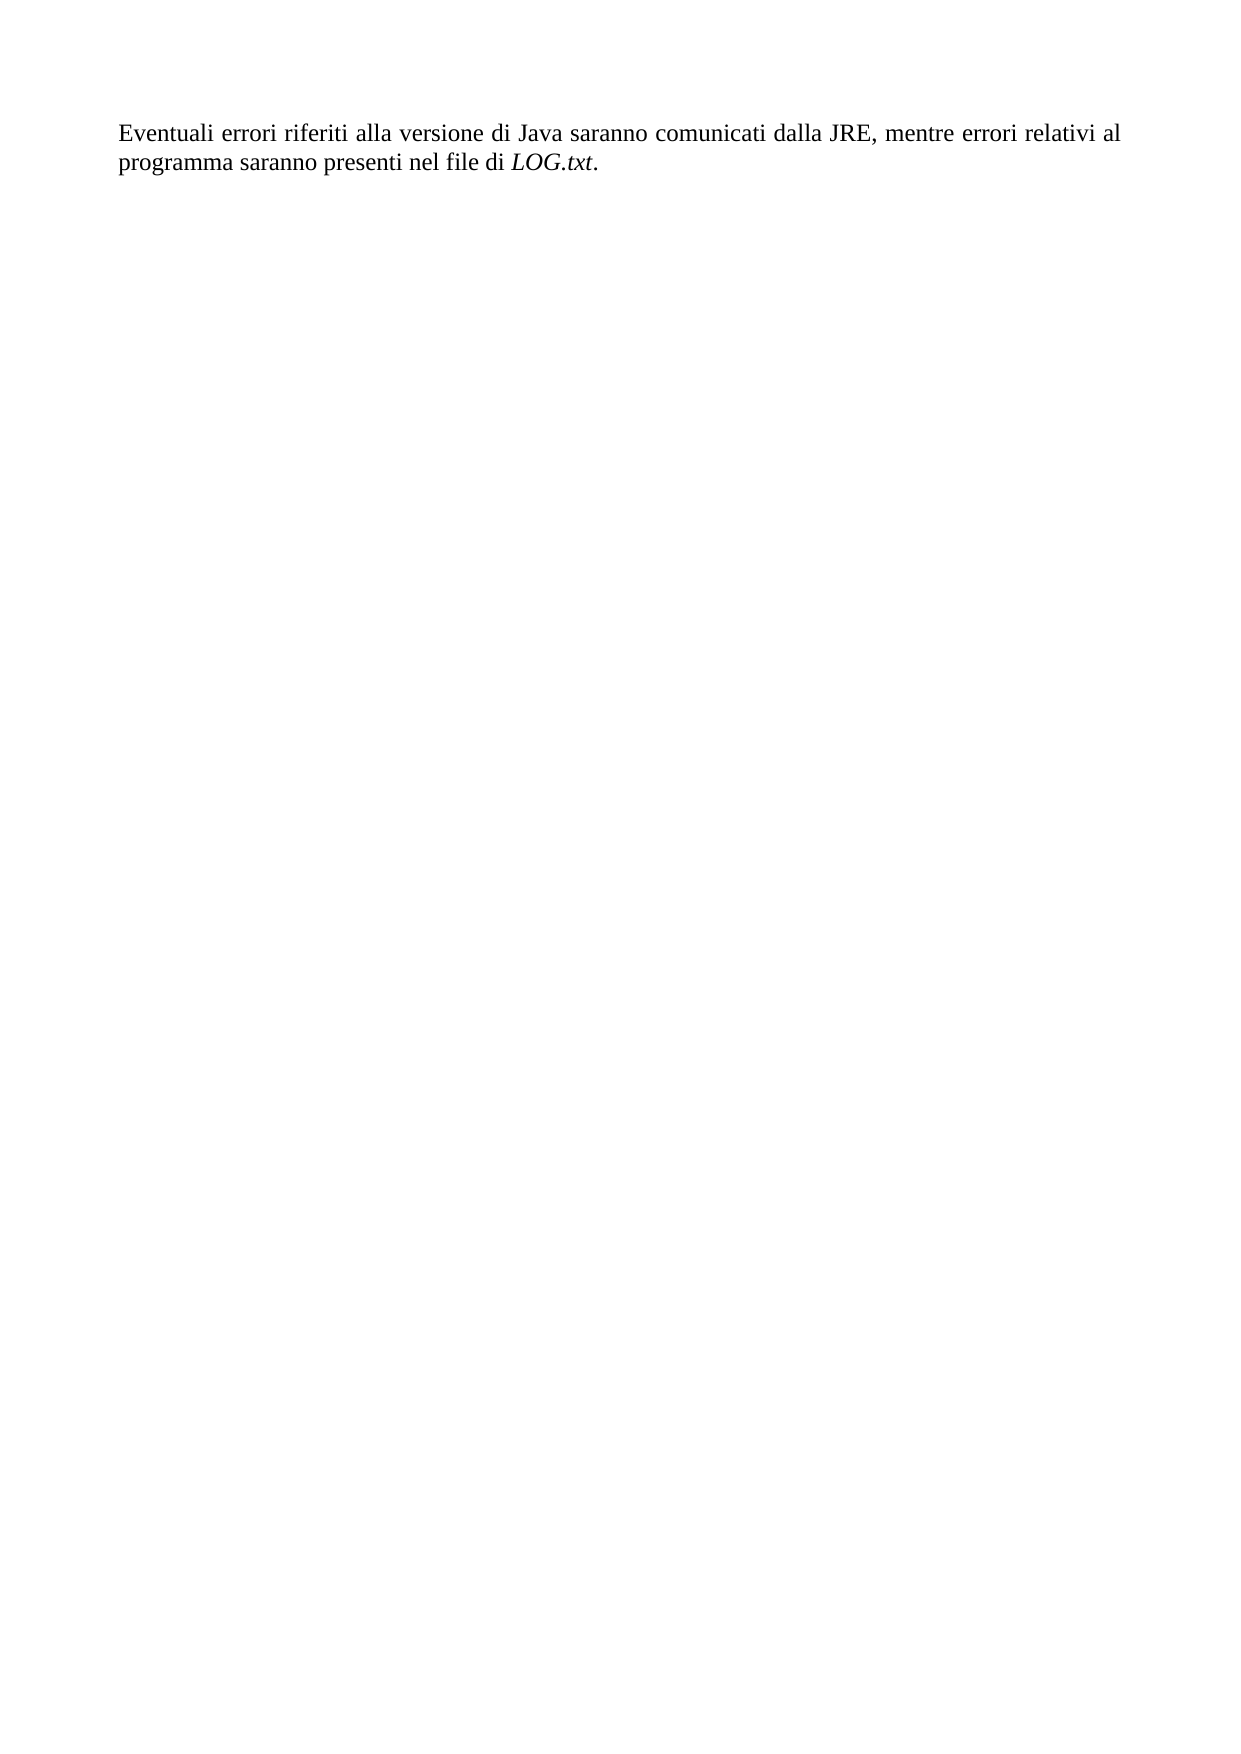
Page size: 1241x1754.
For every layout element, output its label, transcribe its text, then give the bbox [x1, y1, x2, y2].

text Eventuali errori riferiti alla versione di Java saranno comunicati dalla JRE, mentre errori relativi al programma saranno presenti nel file di LOG.txt. [118, 118, 1122, 176]
